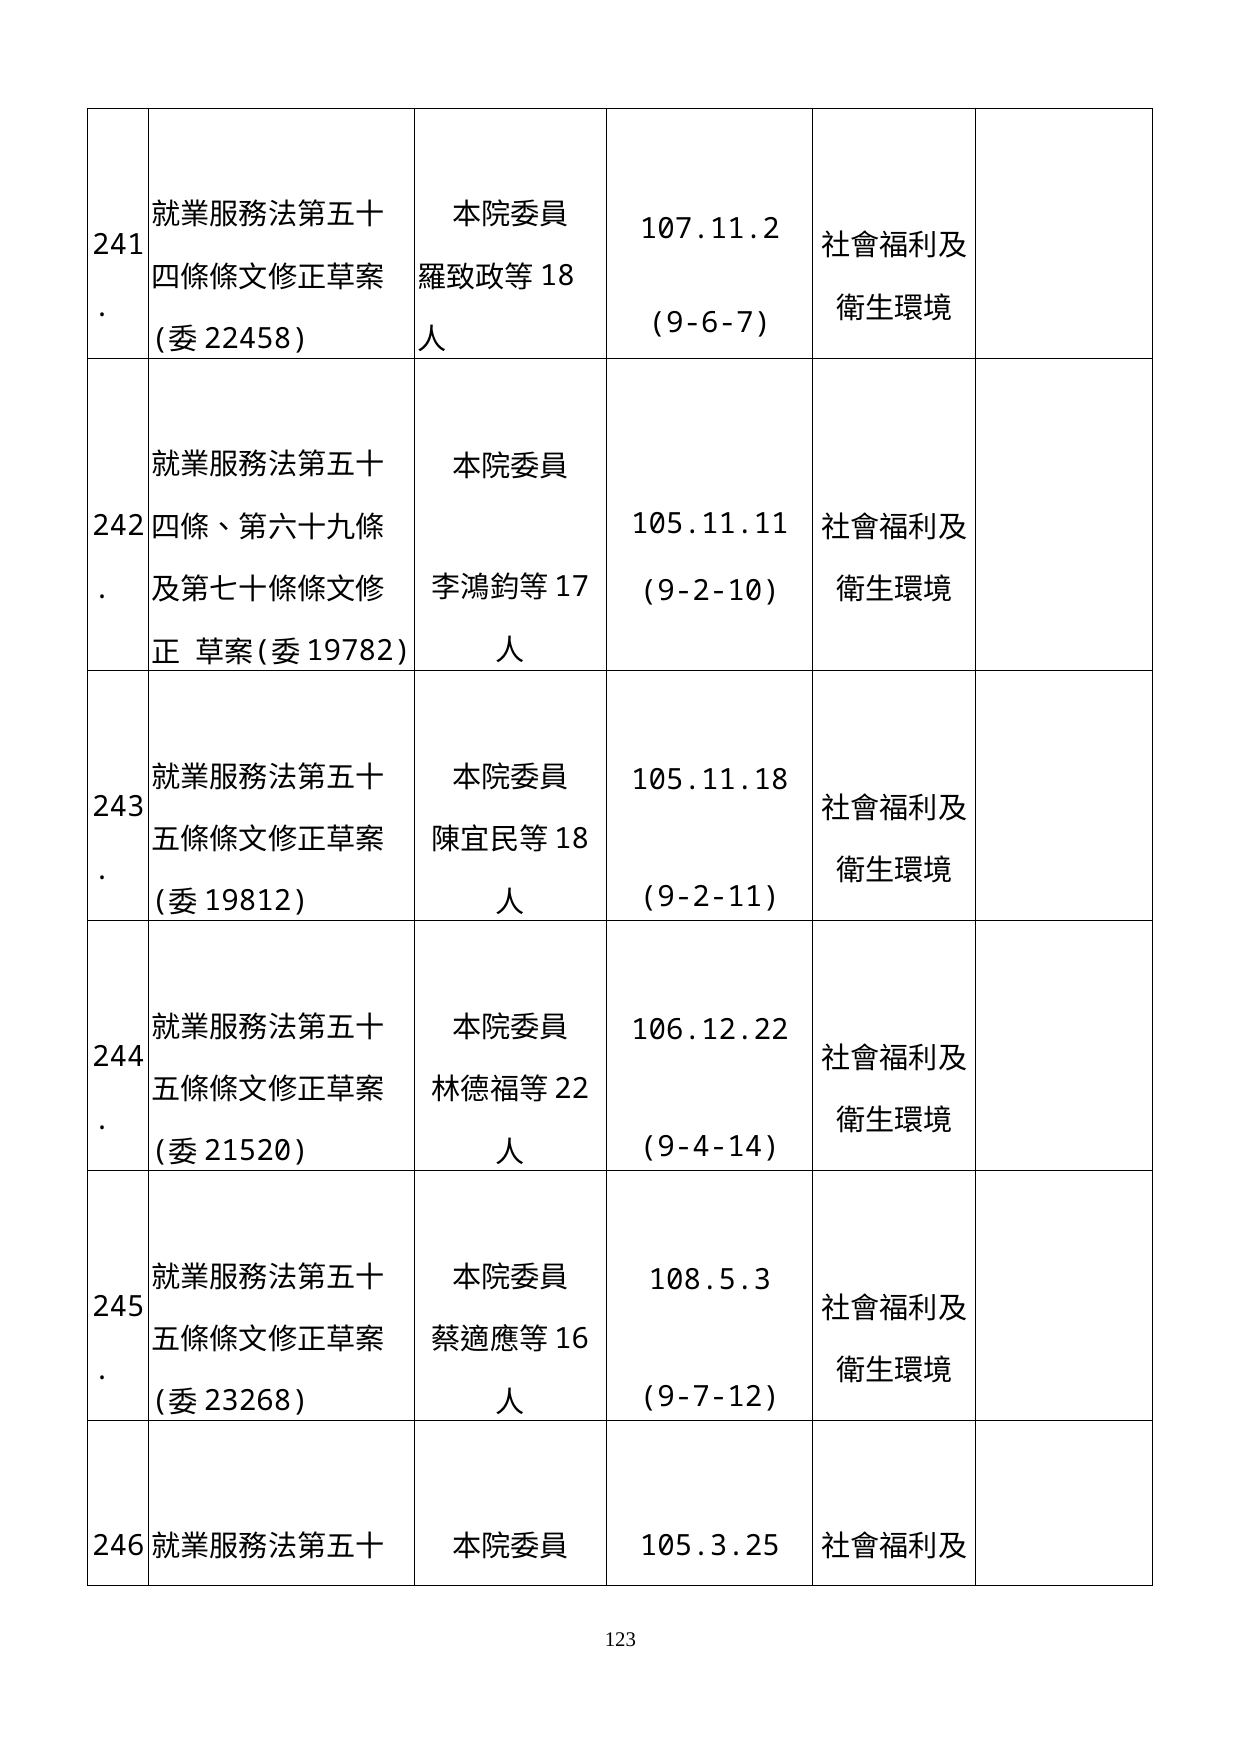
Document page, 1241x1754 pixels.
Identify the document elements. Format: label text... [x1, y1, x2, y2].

table_cell [88, 1171, 148, 1420]
table_cell [976, 109, 1152, 358]
table_cell 本院委員 [415, 1421, 606, 1584]
table_cell [88, 359, 148, 670]
table_cell 105.3.25 [607, 1421, 812, 1584]
table_cell [976, 671, 1152, 920]
table_cell 就業服務法第五十四條條文修正草案(委22458) [149, 109, 414, 358]
table_cell 就業服務法第五十 [149, 1421, 414, 1584]
table_cell 社會福利及衛生環境 [813, 671, 975, 920]
table_cell 106.12.22 (9-4-14) [607, 921, 812, 1170]
table_cell [88, 671, 148, 920]
table_cell 本院委員 林德福等22人 [415, 921, 606, 1170]
table_cell 社會福利及衛生環境 [813, 921, 975, 1170]
table_cell [976, 1421, 1152, 1584]
table_cell 本院委員 李鴻鈞等17人 [415, 359, 606, 670]
table_cell [88, 921, 148, 1170]
table_cell [88, 1421, 148, 1584]
table_cell 108.5.3 (9-7-12) [607, 1171, 812, 1420]
table_cell 就業服務法第五十四條、第六十九條及第七十條條文修正 草案(委19782) [149, 359, 414, 670]
table_cell [976, 359, 1152, 670]
table_cell 就業服務法第五十五條條文修正草案(委21520) [149, 921, 414, 1170]
table_cell [88, 109, 148, 358]
table_cell [976, 921, 1152, 1170]
table_cell 社會福利及衛生環境 [813, 359, 975, 670]
table_cell 本院委員 陳宜民等18人 [415, 671, 606, 920]
table_cell 107.11.2 (9-6-7) [607, 109, 812, 358]
table_cell [976, 1171, 1152, 1420]
table_cell 本院委員 蔡適應等16人 [415, 1171, 606, 1420]
table_cell 本院委員 羅致政等18人 [415, 109, 606, 358]
table_cell 社會福利及衛生環境 [813, 1171, 975, 1420]
table_cell 就業服務法第五十五條條文修正草案(委19812) [149, 671, 414, 920]
table_cell 就業服務法第五十五條條文修正草案(委23268) [149, 1171, 414, 1420]
table_cell 105.11.11 (9-2-10) [607, 359, 812, 670]
table_cell 社會福利及衛生環境 [813, 109, 975, 358]
table_cell 105.11.18 (9-2-11) [607, 671, 812, 920]
table_cell 社會福利及 [813, 1421, 975, 1584]
